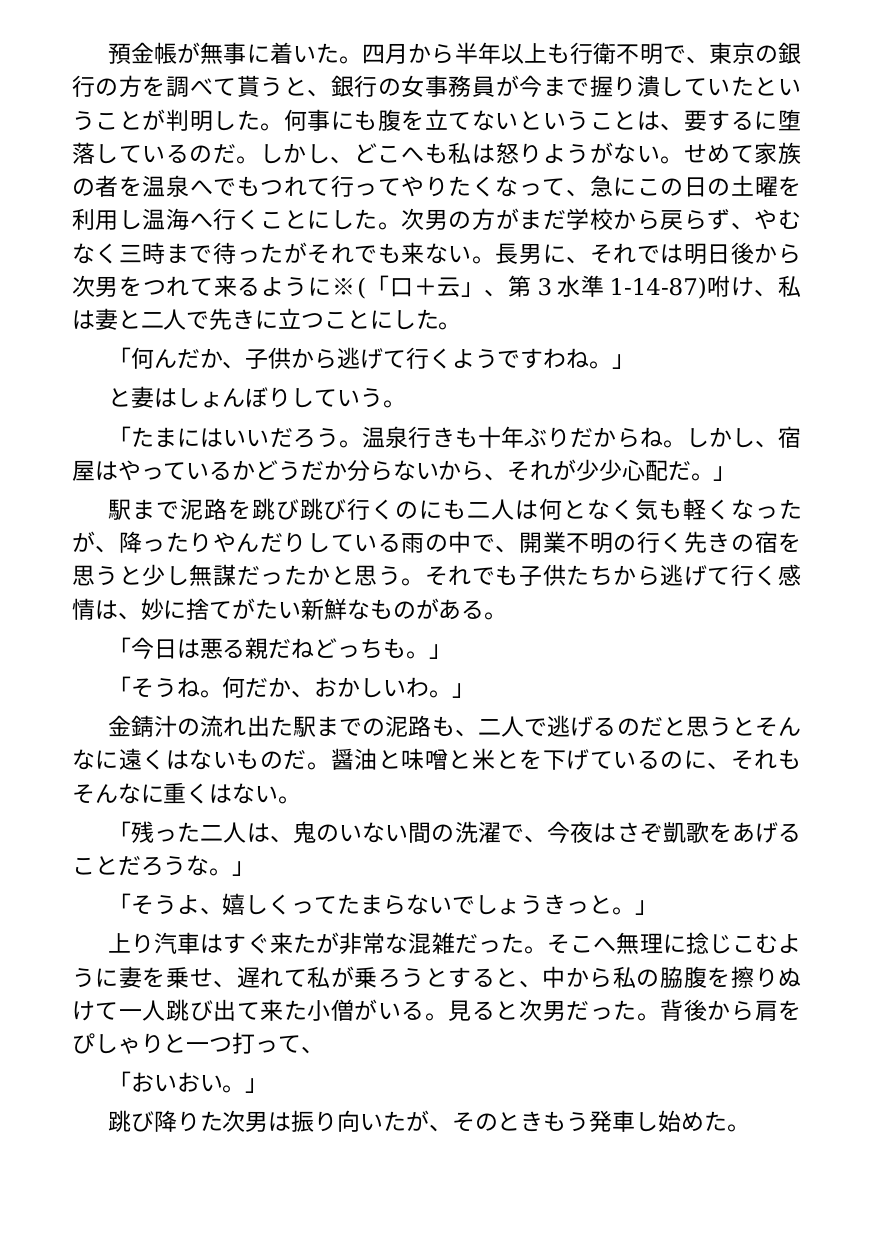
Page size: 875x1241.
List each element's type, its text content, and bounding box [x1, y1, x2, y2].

text 「おいおい。」 [72, 1065, 802, 1098]
text 「何んだか、子供から逃げて行くようですわね。」 [72, 341, 802, 374]
text 跳び降りた次男は振り向いたが、そのときもう発車し始めた。 [72, 1104, 802, 1137]
text 駅まで泥路を跳び跳び行くのにも二人は何となく気も軽くなったが、降ったりやんだりしている雨の中で、開業不明の行く先きの宿を思うと少し無謀だったかと思う。それでも子供たちから逃げて行く感情は、妙に捨てがたい新鮮なものがある。 [72, 492, 802, 625]
text 「今日は悪る親だねどっちも。」 [72, 631, 802, 664]
text 上り汽車はすぐ来たが非常な混雑だった。そこへ無理に捻じこむように妻を乗せ、遅れて私が乗ろうとすると、中から私の脇腹を擦りぬけて一人跳び出て来た小僧がいる。見ると次男だった。背後から肩をぴしゃりと一つ打って、 [72, 926, 802, 1059]
text 「たまにはいいだろう。温泉行きも十年ぶりだからね。しかし、宿屋はやっているかどうだか分らないから、それが少少心配だ。」 [72, 419, 802, 486]
text 「そうね。何だか、おかしいわ。」 [72, 670, 802, 703]
text 「残った二人は、鬼のいない間の洗濯で、今夜はさぞ凱歌をあげることだろうな。」 [72, 814, 802, 881]
text 金錆汁の流れ出た駅までの泥路も、二人で逃げるのだと思うとそんなに遠くはないものだ。醤油と味噌と米とを下げているのに、それもそんなに重くはない。 [72, 709, 802, 809]
text 「そうよ、嬉しくってたまらないでしょうきっと。」 [72, 887, 802, 920]
text 預金帳が無事に着いた。四月から半年以上も行衛不明で、東京の銀行の方を調べて貰うと、銀行の女事務員が今まで握り潰していたということが判明した。何事にも腹を立てないということは、要するに堕落しているのだ。しかし、どこへも私は怒りようがない。せめて家族の者を温泉へでもつれて行ってやりたくなって、急にこの日の土曜を利用し温海へ行くことにした。次男の方がまだ学校から戻らず、やむなく三時まで待ったがそれでも来ない。長男に、それでは明日後から次男をつれて来るように※(「口＋云」、第3水準1-14-87)咐け、私は妻と二人で先きに立つことにした。 [72, 36, 802, 335]
text と妻はしょんぼりしていう。 [72, 380, 802, 413]
